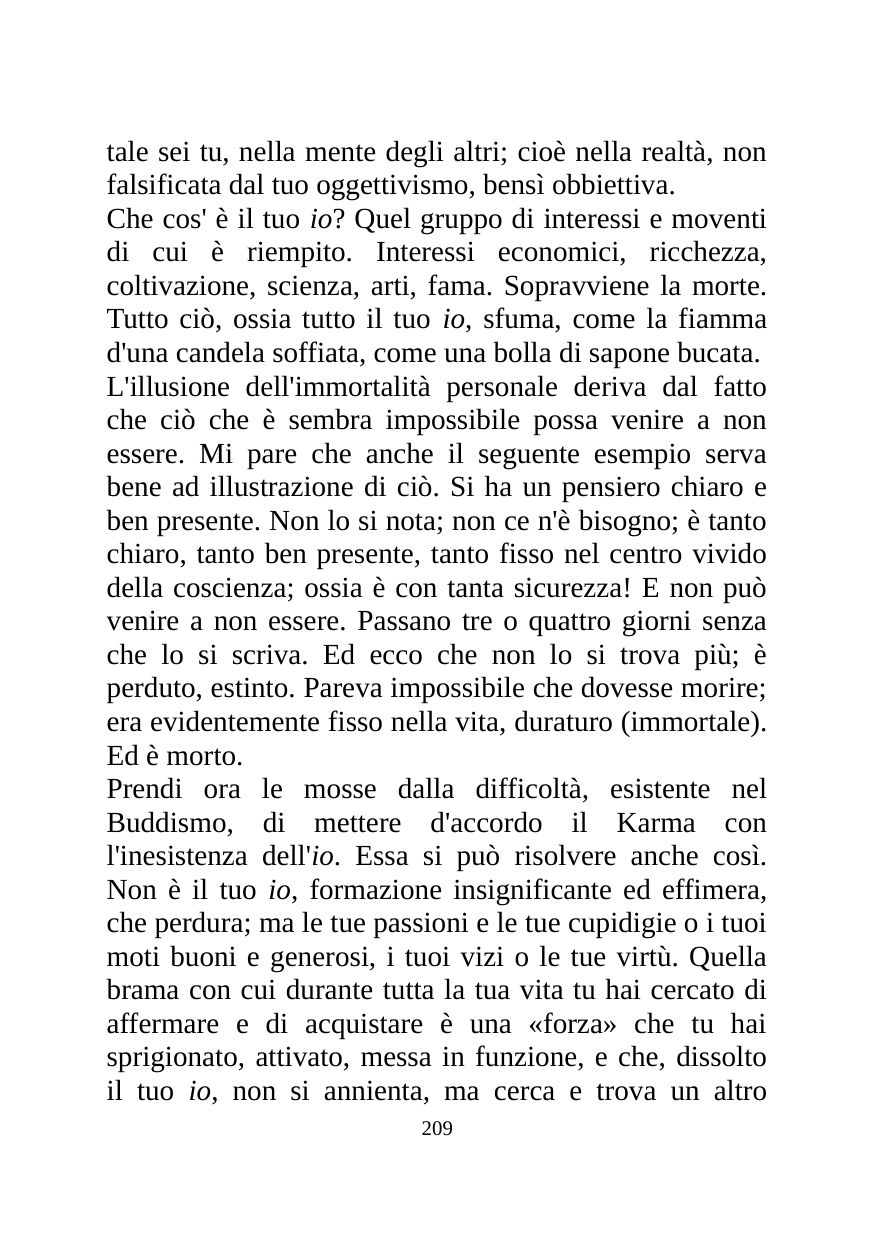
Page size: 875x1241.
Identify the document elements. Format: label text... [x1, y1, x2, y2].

text Prendi ora le mosse dalla difficoltà, esistente nel Buddismo, di mettere d'accordo il Karma con l'inesistenza dell'io. Essa si può risolvere anche così. Non è il tuo io, formazione insignificante ed effimera, che perdura; ma le tue passioni e le tue cupidigie o i tuoi moti buoni e generosi, i tuoi vizi o le tue virtù. Quella brama con cui durante tutta la tua vita tu hai cercato di affermare e di acquistare è una «forza» che tu hai sprigionato, attivato, messa in funzione, e che, dissolto il tuo io, non si annienta, ma cerca e trova un altro [106, 771, 768, 1107]
text Che cos' è il tuo io? Quel gruppo di interessi e moventi di cui è riempito. Interessi economici, ricchezza, coltivazione, scienza, arti, fama. Sopravviene la morte. Tutto ciò, ossia tutto il tuo io, sfuma, come la fiamma d'una candela soffiata, come una bolla di sapone bucata. [106, 201, 768, 369]
text tale sei tu, nella mente degli altri; cioè nella realtà, non falsificata dal tuo oggettivismo, bensì obbiettiva. [106, 134, 768, 201]
text L'illusione dell'immortalità personale deriva dal fatto che ciò che è sembra impossibile possa venire a non essere. Mi pare che anche il seguente esempio serva bene ad illustrazione di ciò. Si ha un pensiero chiaro e ben presente. Non lo si nota; non ce n'è bisogno; è tanto chiaro, tanto ben presente, tanto fisso nel centro vivido della coscienza; ossia è con tanta sicurezza! E non può venire a non essere. Passano tre o quattro giorni senza che lo si scriva. Ed ecco che non lo si trova più; è perduto, estinto. Pareva impossibile che dovesse morire; era evidentemente fisso nella vita, duraturo (immortale). Ed è morto. [106, 369, 768, 771]
